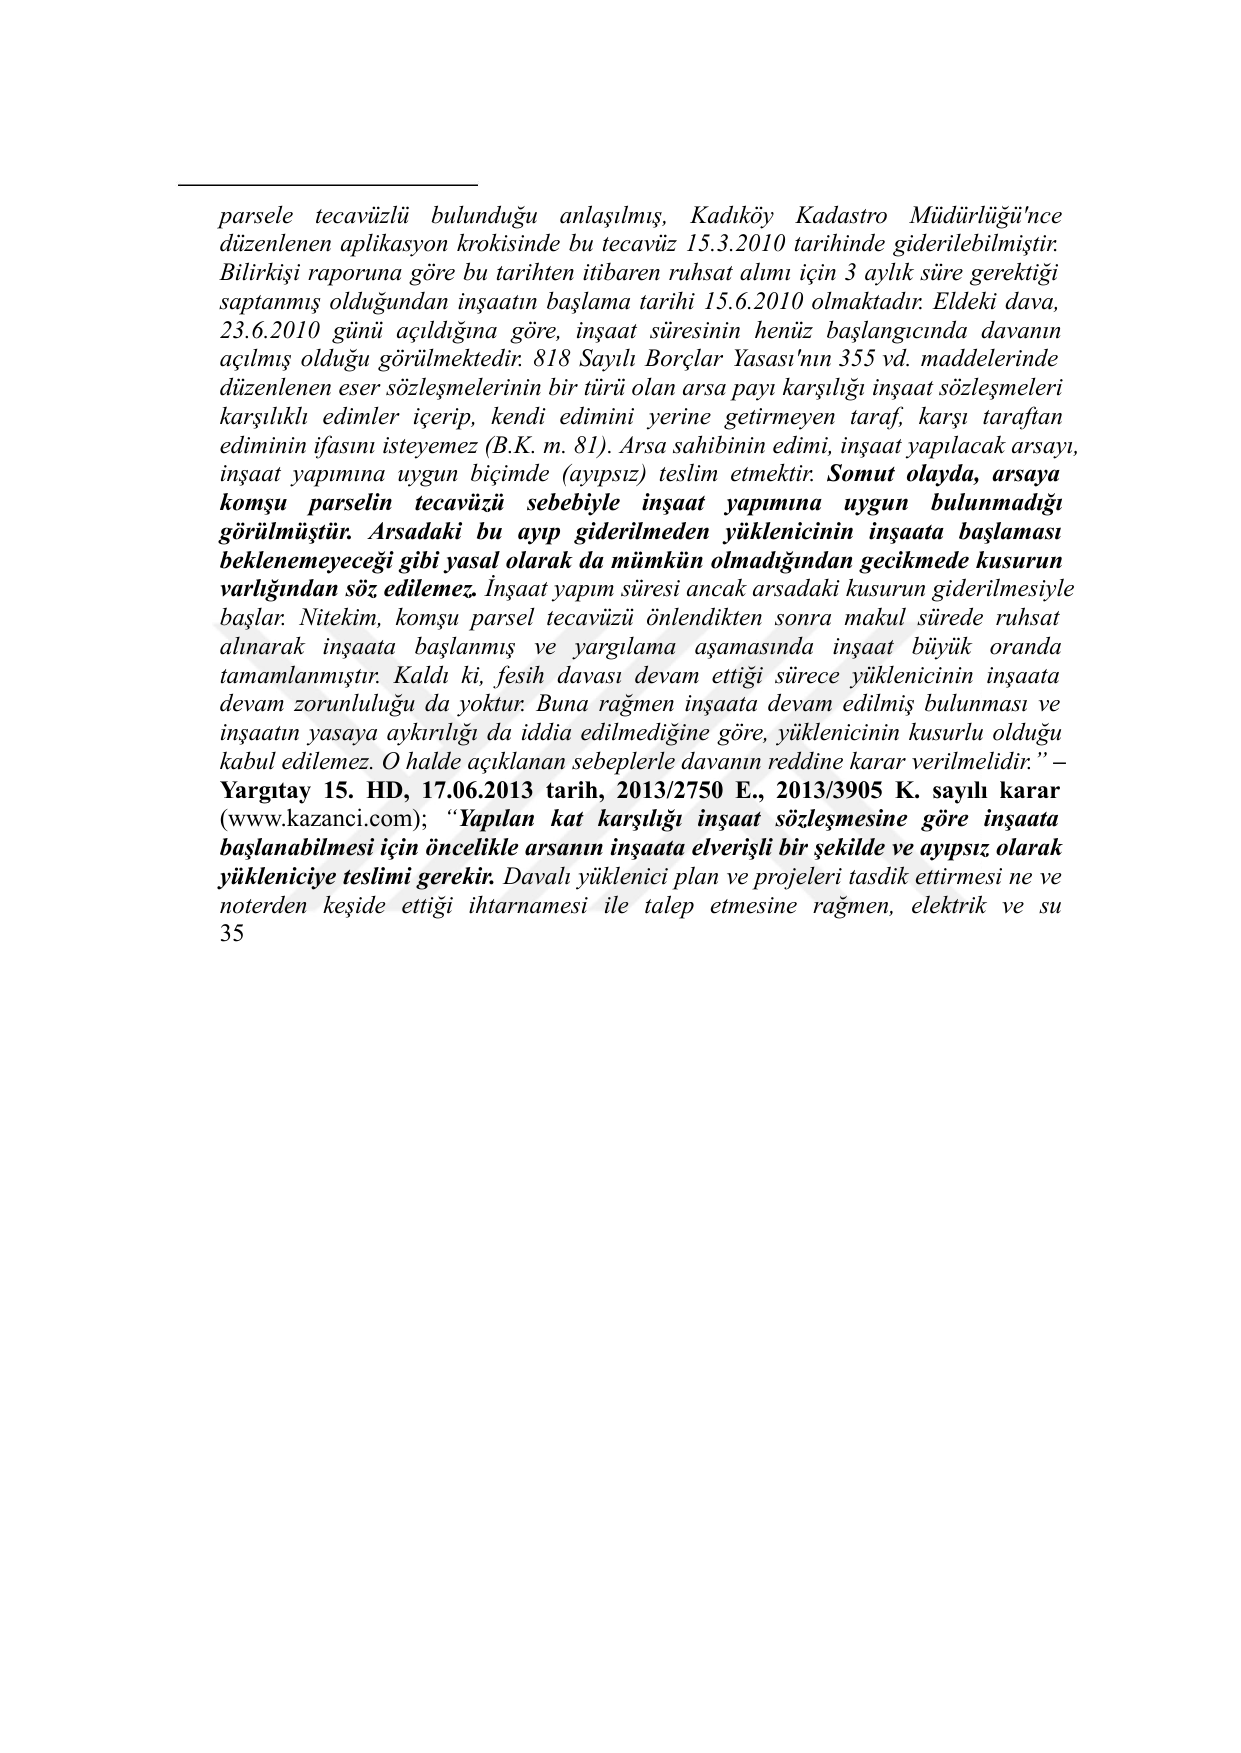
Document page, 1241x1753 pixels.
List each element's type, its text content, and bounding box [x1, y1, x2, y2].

picture [175, 181, 480, 188]
text alınarak inşaata başlanmış ve yargılama aşamasında inşaat büyük oranda [219, 631, 1230, 660]
text Yargıtay 15. HD, 17.06.2013 tarih, 2013/2750 E., 2013/3905 K. sayılı karar [219, 775, 1230, 803]
picture [206, 612, 219, 921]
text komşu parselin tecavüzü sebebiyle inşaat yapımına uygun bulunmadığı [219, 487, 1230, 516]
text 23.6.2010 günü açıldığına göre, inşaat süresinin henüz başlangıcında davanın [219, 315, 1230, 343]
text Bilirkişi raporuna göre bu tarihten itibaren ruhsat alımı için 3 aylık süre gerektiği [219, 257, 1230, 286]
text yükleniciye teslimi gerekir. Davalı yüklenici plan ve projeleri tasdik ettirmesi ne ve [219, 861, 1230, 890]
text başlar. Nitekim, komşu parsel tecavüzü önlendikten sonra makul sürede ruhsat [219, 602, 1230, 631]
text varlığından söz edilemez. İnşaat yapım süresi ancak arsadaki kusurun giderilmesiyle [219, 573, 1230, 602]
text düzenlenen eser sözleşmelerinin bir türü olan arsa payı karşılığı inşaat sözleşmeleri [219, 372, 1230, 401]
text devam zorunluluğu da yoktur. Buna rağmen inşaata devam edilmiş bulunması ve [219, 688, 1230, 717]
text kabul edilemez. O halde açıklanan sebeplerle davanın reddine karar verilmelidir.” – [219, 746, 1230, 775]
text ediminin ifasını isteyemez (B.K. m. 81). Arsa sahibinin edimi, inşaat yapılacak arsayı, [219, 430, 1230, 458]
text açılmış olduğu görülmektedir. 818 Sayılı Borçlar Yasası'nın 355 vd. maddelerinde [219, 343, 1230, 372]
text tamamlanmıştır. Kaldı ki, fesih davası devam ettiği sürece yüklenicinin inşaata [219, 660, 1230, 688]
text görülmüştür. Arsadaki bu ayıp giderilmeden yüklenicinin inşaata başlaması [219, 516, 1230, 545]
text noterden keşide ettiği ihtarnamesi ile talep etmesine rağmen, elektrik ve su [219, 890, 1230, 918]
text inşaat yapımına uygun biçimde (ayıpsız) teslim etmektir. Somut olayda, arsaya [219, 458, 1230, 487]
text inşaatın yasaya aykırılığı da iddia edilmediğine göre, yüklenicinin kusurlu olduğu [219, 717, 1230, 746]
text saptanmış olduğundan inşaatın başlama tarihi 15.6.2010 olmaktadır. Eldeki dava, [219, 286, 1230, 315]
text karşılıklı edimler içerip, kendi edimini yerine getirmeyen taraf, karşı taraftan [219, 401, 1230, 430]
text (www.kazanci.com); “Yapılan kat karşılığı inşaat sözleşmesine göre inşaata [219, 803, 1230, 832]
text 35 [219, 918, 1230, 947]
text başlanabilmesi için öncelikle arsanın inşaata elverişli bir şekilde ve ayıpsız olarak [219, 832, 1230, 861]
text parsele tecavüzlü bulunduğu anlaşılmış, Kadıköy Kadastro Müdürlüğü'nce [219, 200, 1230, 228]
text beklenemeyeceği gibi yasal olarak da mümkün olmadığından gecikmede kusurun [219, 545, 1230, 573]
text düzenlenen aplikasyon krokisinde bu tecavüz 15.3.2010 tarihinde giderilebilmiştir. [219, 228, 1230, 257]
